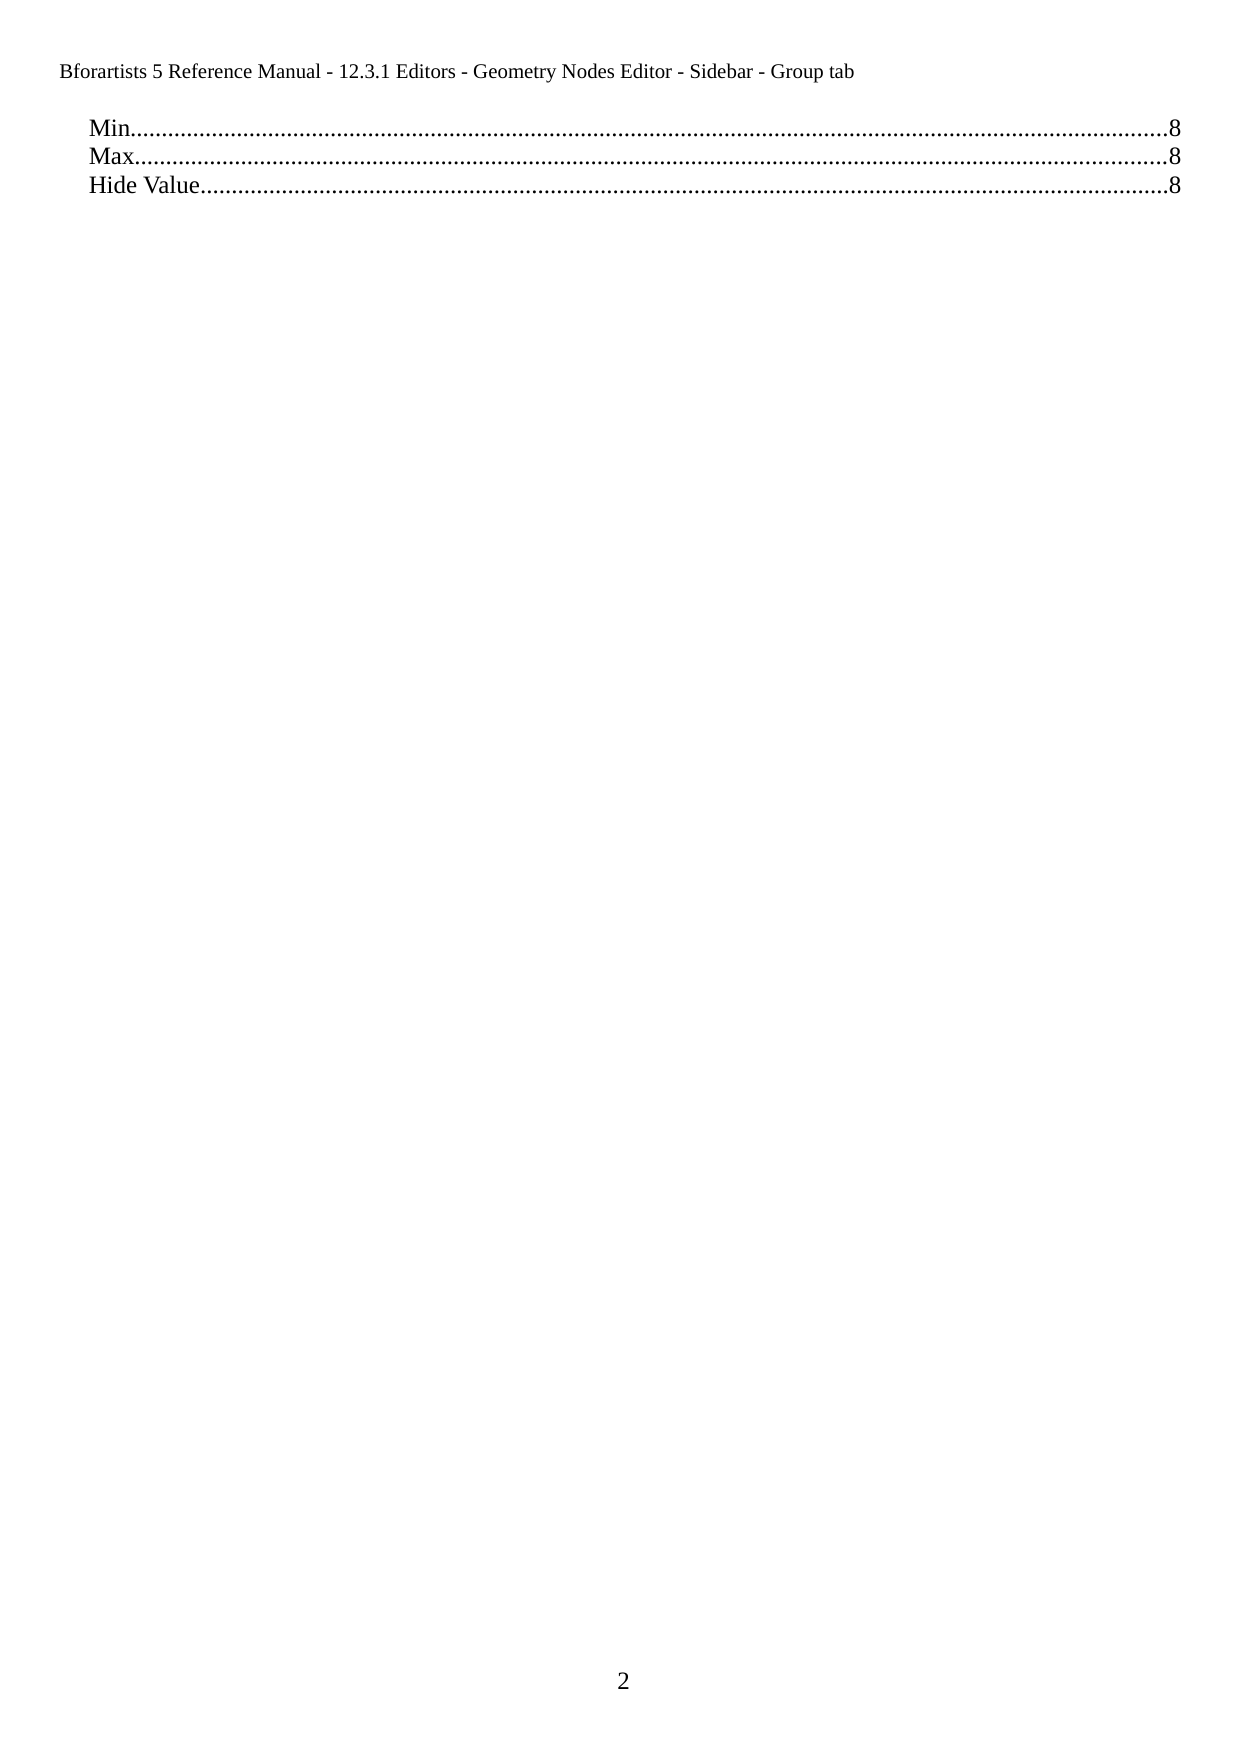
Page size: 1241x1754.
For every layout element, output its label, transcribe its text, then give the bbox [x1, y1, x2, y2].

text Max 8 [88, 141, 1181, 170]
text Hide Value 8 [88, 170, 1181, 199]
text Min 8 [88, 113, 1181, 141]
